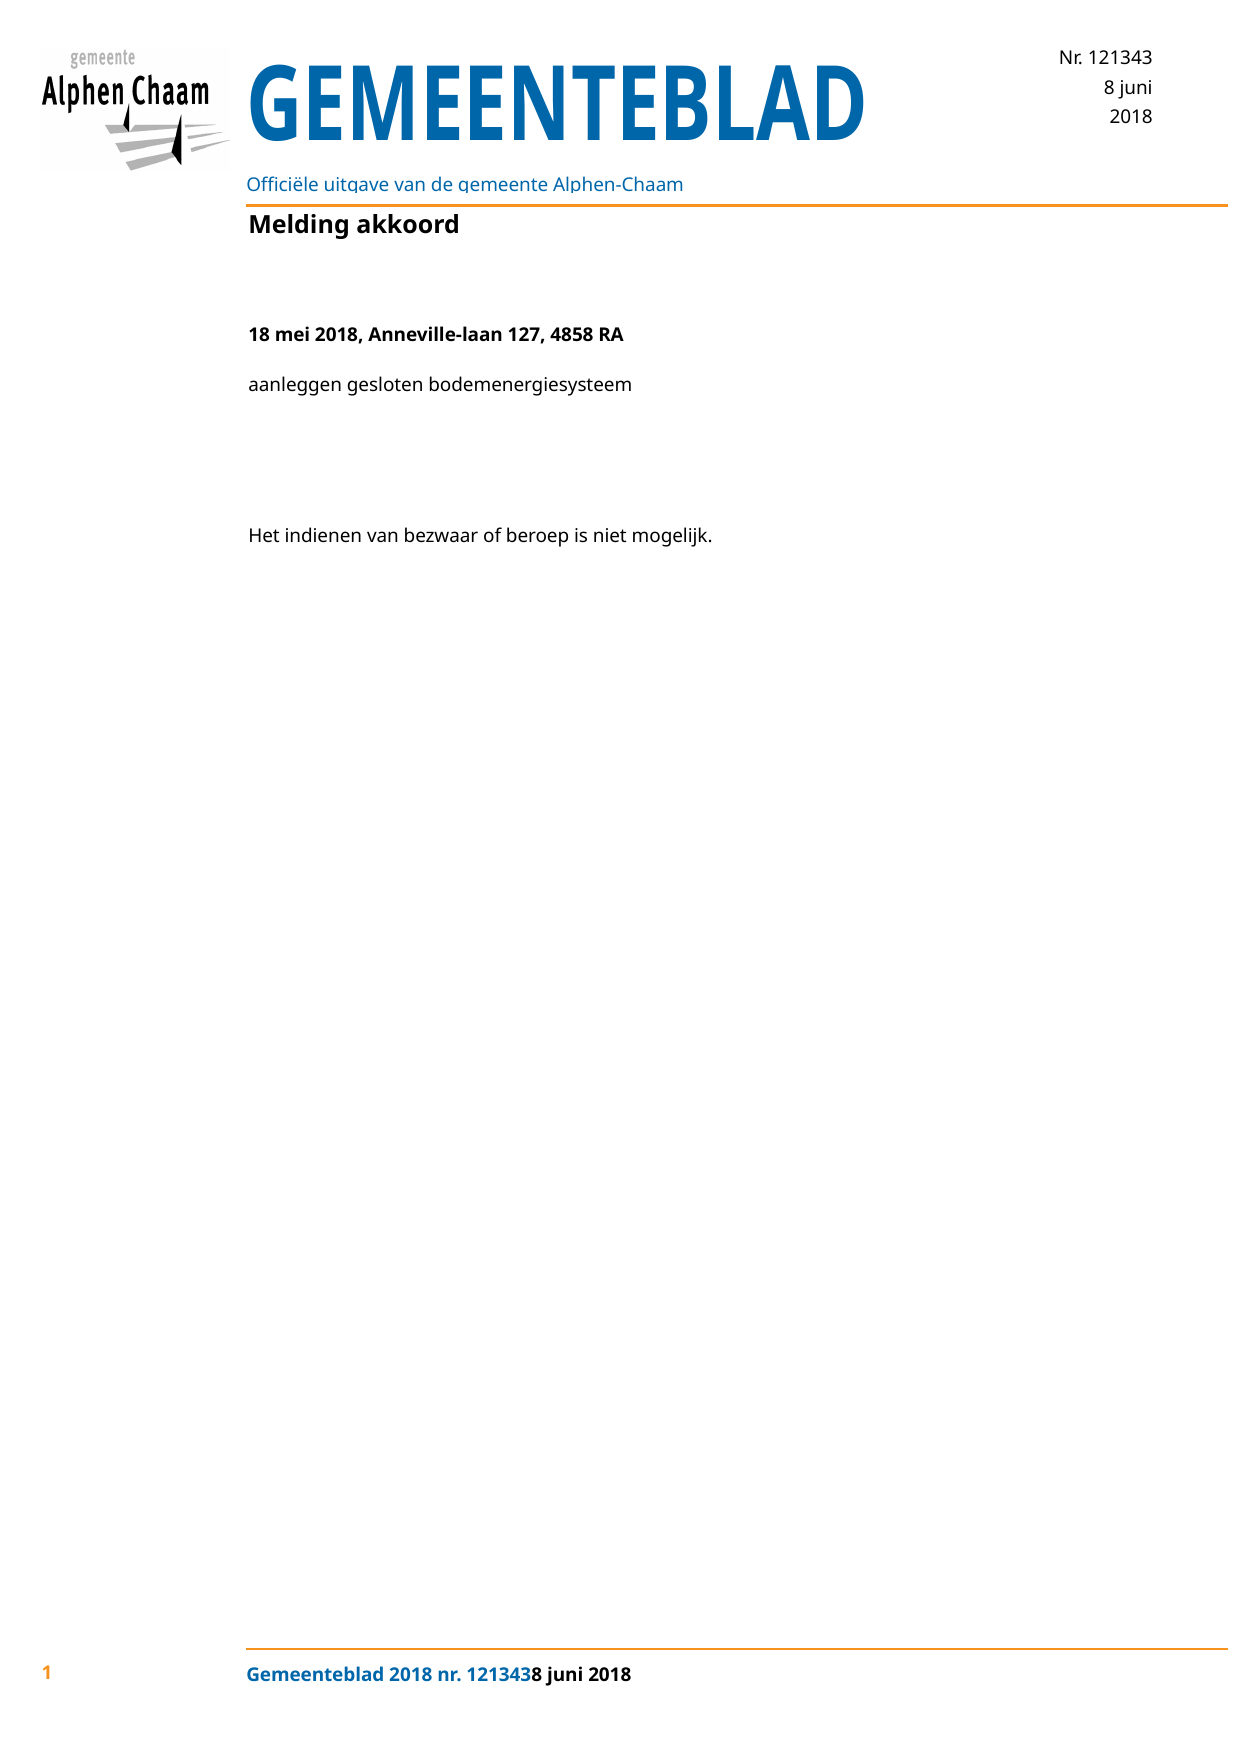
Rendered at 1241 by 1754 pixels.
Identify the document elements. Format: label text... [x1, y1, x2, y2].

text Het indienen van bezwaar of beroep is niet mogelijk. [248, 522, 1152, 548]
text Melding akkoord [248, 207, 1152, 241]
text 18 mei 2018, Anneville-laan 127, 4858 RA [248, 321, 1152, 346]
text aanleggen gesloten bodemenergiesysteem [248, 371, 1152, 397]
picture [41, 47, 231, 172]
